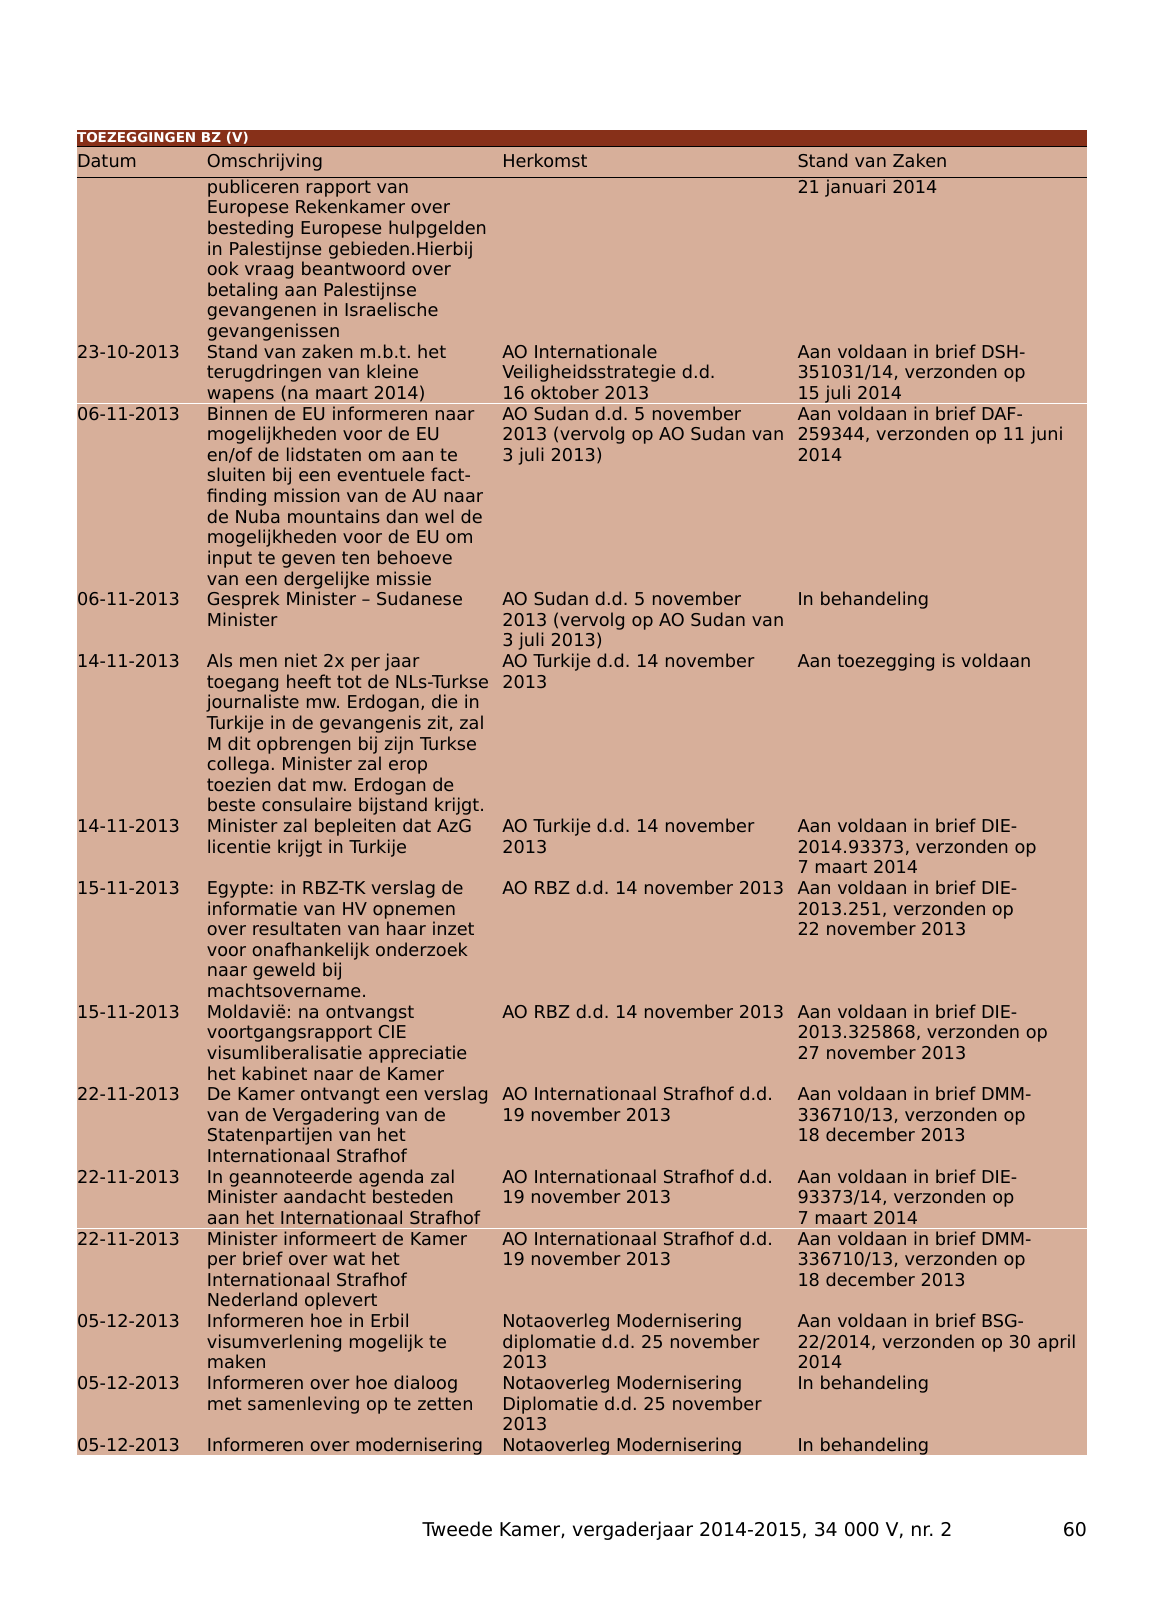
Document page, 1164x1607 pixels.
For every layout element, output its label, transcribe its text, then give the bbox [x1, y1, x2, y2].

table_cell Notaoverleg Modernisering diplomatie d.d. 25 november 2013 [496, 1311, 791, 1373]
table_cell 06-11-2013 [77, 589, 201, 651]
table_cell Aan voldaan in brief BSG-22/2014, verzonden op 30 april 2014 [791, 1311, 1087, 1373]
table_cell Informeren over modernisering [201, 1435, 496, 1455]
table_cell 21 januari 2014 [791, 178, 1087, 342]
table_cell 05-12-2013 [77, 1373, 201, 1435]
table_cell Aan voldaan in brief DAF-259344, verzonden op 11 juni 2014 [791, 404, 1087, 589]
table_cell Egypte: in RBZ-TK verslag de informatie van HV opnemen over resultaten van haar inzet voor onafhankelijk onderzoek naar geweld bij machtsovername. [201, 878, 496, 1002]
table_cell In behandeling [791, 1373, 1087, 1435]
table_cell 14-11-2013 [77, 816, 201, 878]
table_cell AO Internationaal Strafhof d.d. 19 november 2013 [496, 1084, 791, 1167]
table_cell Gesprek Minister – Sudanese Minister [201, 589, 496, 651]
table_cell AO Internationaal Strafhof d.d. 19 november 2013 [496, 1229, 791, 1311]
table_cell 05-12-2013 [77, 1311, 201, 1373]
table_cell Aan voldaan in brief DMM-336710/13, verzonden op 18 december 2013 [791, 1084, 1087, 1167]
table_cell Minister informeert de Kamer per brief over wat het Internationaal Strafhof Nederland oplevert [201, 1229, 496, 1311]
table_cell AO RBZ d.d. 14 november 2013 [496, 1002, 791, 1084]
table_cell 05-12-2013 [77, 1435, 201, 1455]
table_cell Aan voldaan in brief DSH-351031/14, verzonden op 15 juli 2014 [791, 342, 1087, 403]
table_cell AO Sudan d.d. 5 november 2013 (vervolg op AO Sudan van 3 juli 2013) [496, 589, 791, 651]
table_cell publiceren rapport van Europese Rekenkamer over besteding Europese hulpgelden in Palestijnse gebieden.Hierbij ook vraag beantwoord over betaling aan Palestijnse gevangenen in Israelische gevangenissen [201, 178, 496, 342]
table_cell 22-11-2013 [77, 1167, 201, 1228]
table_cell [77, 178, 201, 342]
table_cell Herkomst [496, 147, 791, 177]
table_cell Notaoverleg Modernisering Diplomatie d.d. 25 november 2013 [496, 1373, 791, 1435]
table_cell Aan voldaan in brief DIE-2014.93373, verzonden op 7 maart 2014 [791, 816, 1087, 878]
table_cell Stand van zaken m.b.t. het terugdringen van kleine wapens (na maart 2014) [201, 342, 496, 403]
table_cell 23-10-2013 [77, 342, 201, 403]
table_cell AO Turkije d.d. 14 november 2013 [496, 651, 791, 816]
table_cell Stand van Zaken [791, 147, 1087, 177]
table_cell In behandeling [791, 589, 1087, 651]
table_cell AO RBZ d.d. 14 november 2013 [496, 878, 791, 1002]
table_cell AO Internationaal Strafhof d.d. 19 november 2013 [496, 1167, 791, 1228]
table_cell Als men niet 2x per jaar toegang heeft tot de NLs-Turkse journaliste mw. Erdogan, die in Turkije in de gevangenis zit, zal M dit opbrengen bij zijn Turkse collega. Minister zal erop toezien dat mw. Erdogan de beste consulaire bijstand krijgt. [201, 651, 496, 816]
table_cell 22-11-2013 [77, 1084, 201, 1167]
table_cell In behandeling [791, 1435, 1087, 1455]
table_cell Aan voldaan in brief DIE-93373/14, verzonden op 7 maart 2014 [791, 1167, 1087, 1228]
table_cell Aan voldaan in brief DIE-2013.325868, verzonden op 27 november 2013 [791, 1002, 1087, 1084]
table_cell AO Internationale Veiligheidsstrategie d.d. 16 oktober 2013 [496, 342, 791, 403]
table_cell AO Turkije d.d. 14 november 2013 [496, 816, 791, 878]
table_cell Notaoverleg Modernisering [496, 1435, 791, 1455]
table_header TOEZEGGINGEN BZ (V) [77, 130, 1087, 146]
table_cell Informeren over hoe dialoog met samenleving op te zetten [201, 1373, 496, 1435]
table_cell Moldavië: na ontvangst voortgangsrapport CIE visumliberalisatie appreciatie het kabinet naar de Kamer [201, 1002, 496, 1084]
table_cell 15-11-2013 [77, 878, 201, 1002]
table_cell 14-11-2013 [77, 651, 201, 816]
table_cell Omschrijving [201, 147, 496, 177]
table_cell 22-11-2013 [77, 1229, 201, 1311]
table_cell In geannoteerde agenda zal Minister aandacht besteden aan het Internationaal Strafhof [201, 1167, 496, 1228]
table_cell De Kamer ontvangt een verslag van de Vergadering van de Statenpartijen van het Internationaal Strafhof [201, 1084, 496, 1167]
table_cell Aan voldaan in brief DIE-2013.251, verzonden op 22 november 2013 [791, 878, 1087, 1002]
table_cell Datum [77, 147, 201, 177]
table_cell [496, 178, 791, 342]
table_cell Minister zal bepleiten dat AzG licentie krijgt in Turkije [201, 816, 496, 878]
table_cell 06-11-2013 [77, 404, 201, 589]
table_cell Informeren hoe in Erbil visumverlening mogelijk te maken [201, 1311, 496, 1373]
table_cell Aan toezegging is voldaan [791, 651, 1087, 816]
table_cell AO Sudan d.d. 5 november 2013 (vervolg op AO Sudan van 3 juli 2013) [496, 404, 791, 589]
table_cell 15-11-2013 [77, 1002, 201, 1084]
table_cell Binnen de EU informeren naar mogelijkheden voor de EU en/of de lidstaten om aan te sluiten bij een eventuele fact-finding mission van de AU naar de Nuba mountains dan wel de mogelijkheden voor de EU om input te geven ten behoeve van een dergelijke missie [201, 404, 496, 589]
table_cell Aan voldaan in brief DMM-336710/13, verzonden op 18 december 2013 [791, 1229, 1087, 1311]
